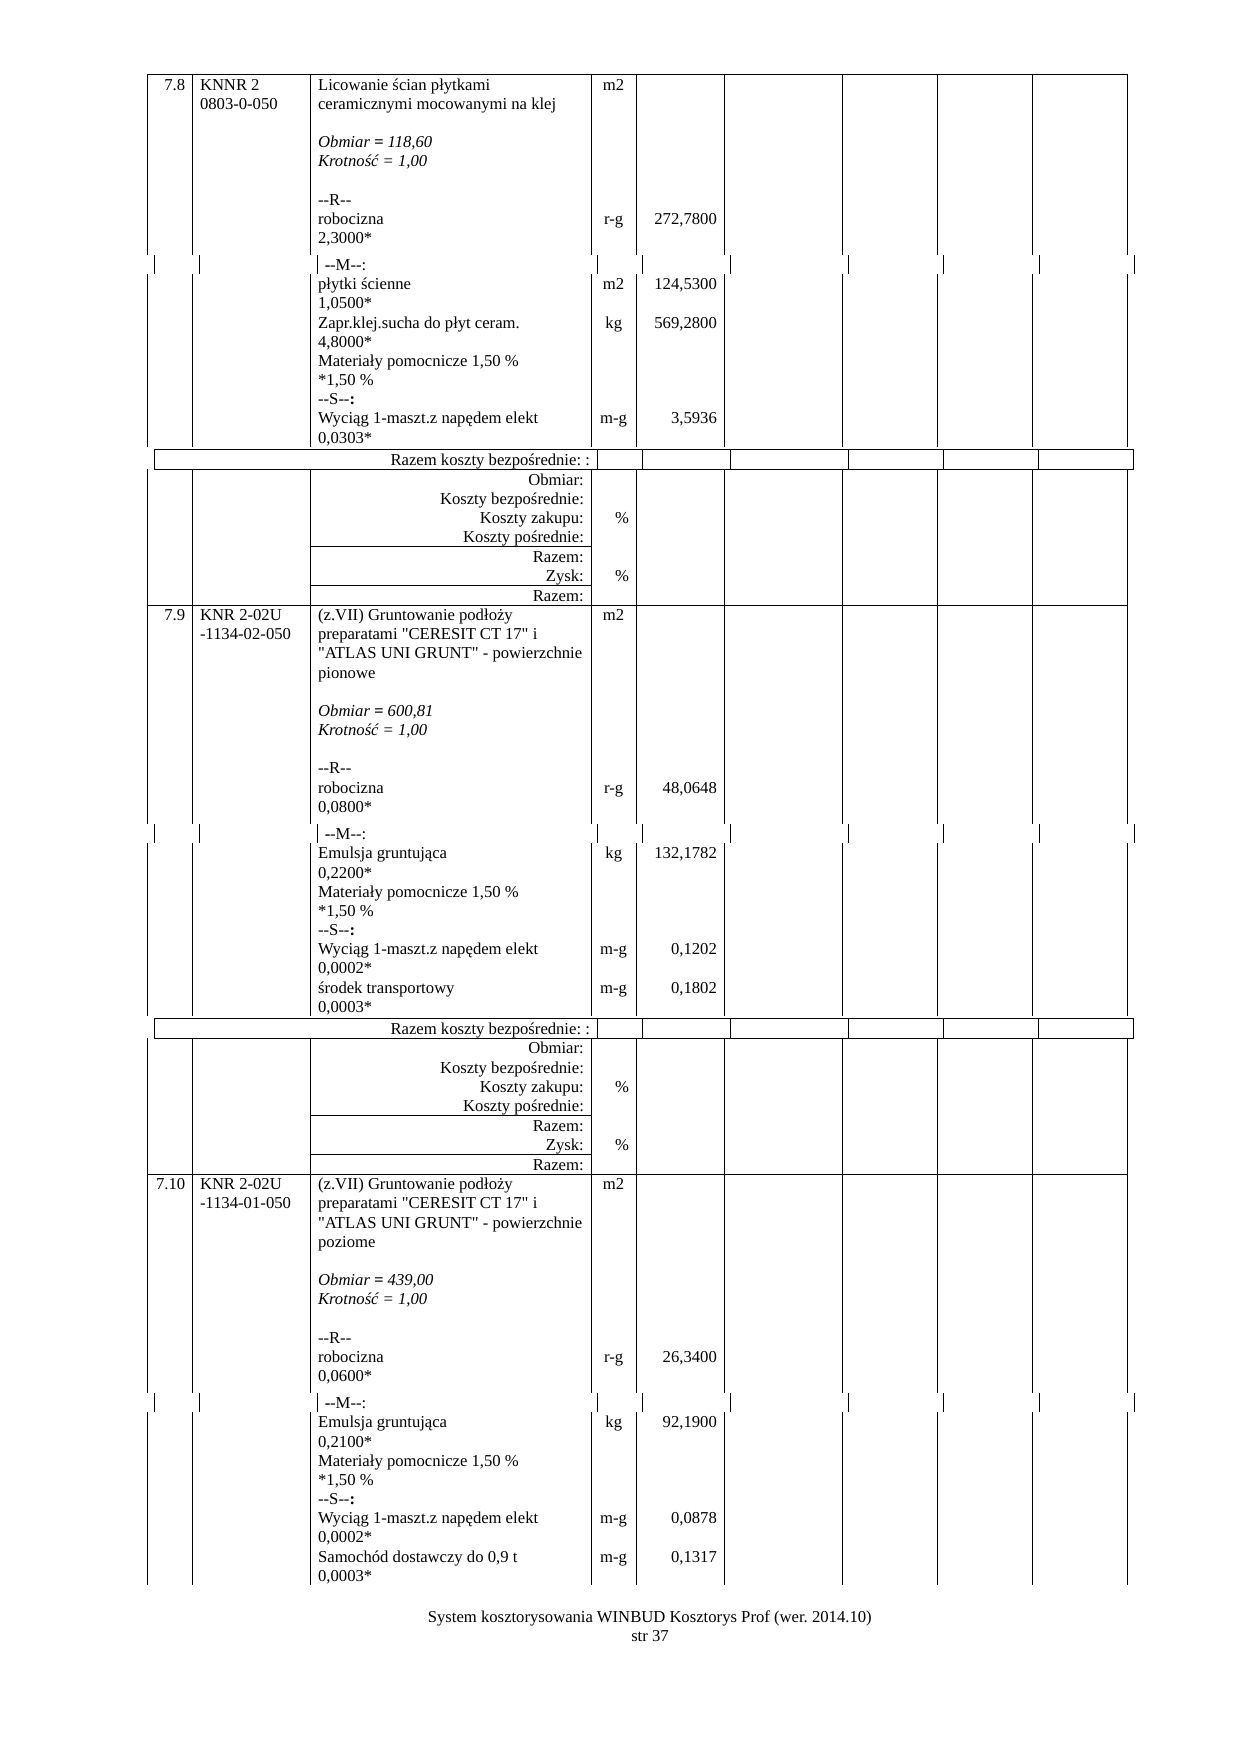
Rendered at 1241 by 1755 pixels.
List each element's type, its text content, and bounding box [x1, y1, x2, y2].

table_cell % [592, 1135, 636, 1154]
table_cell [843, 1135, 937, 1154]
table_cell [725, 920, 842, 939]
table_header [193, 408, 310, 447]
table_cell [938, 585, 1032, 604]
table_cell [592, 1328, 636, 1347]
table_cell [725, 566, 842, 585]
table_cell [148, 1347, 192, 1393]
table_cell [148, 1546, 192, 1585]
table_cell [193, 1077, 310, 1096]
table_cell [637, 1135, 724, 1154]
table_cell [637, 1489, 724, 1508]
table_cell [193, 585, 310, 604]
table_header --M--: [318, 255, 597, 274]
table_cell Materiały pomocnicze 1,50 % *1,50 % [311, 1451, 591, 1489]
table_cell 26,3400 [637, 1347, 724, 1393]
table_cell KNNR 2 0803-0-050 [193, 75, 310, 189]
table_cell [592, 1115, 636, 1135]
table_cell [843, 313, 937, 351]
table_header [148, 408, 192, 447]
table_header [843, 408, 937, 447]
table_cell [148, 882, 192, 920]
table_cell robocizna 0,0600* [311, 1347, 591, 1393]
table_cell [725, 1077, 842, 1096]
table_cell [193, 1347, 310, 1393]
table_cell [193, 1115, 310, 1135]
table_header [1040, 255, 1134, 274]
table_header [843, 274, 937, 312]
table_header [725, 843, 842, 882]
table_header [1033, 470, 1127, 488]
table_cell [1033, 882, 1127, 920]
table_cell [1033, 1175, 1127, 1327]
table_cell [843, 1077, 937, 1096]
table_cell Koszty pośrednie: [311, 1096, 591, 1115]
table_cell [1033, 1058, 1127, 1077]
table_cell [637, 920, 724, 939]
table_cell [637, 189, 724, 208]
table_cell [938, 1154, 1032, 1173]
table_cell [1033, 1546, 1127, 1585]
table_cell [938, 389, 1032, 408]
table_header [731, 1019, 848, 1038]
table_cell % [592, 566, 636, 585]
table_cell [637, 489, 724, 508]
table_header [944, 255, 1039, 274]
table_cell [193, 527, 310, 546]
table_cell [637, 1058, 724, 1077]
table_cell [938, 978, 1032, 1016]
table_cell [843, 1328, 937, 1347]
table_cell 569,2800 [637, 313, 724, 351]
table_cell [592, 351, 636, 389]
table_header [938, 274, 1032, 312]
table_header 124,5300 [637, 274, 724, 312]
table_header [938, 470, 1032, 488]
table_cell [725, 1328, 842, 1347]
table_header [725, 1039, 842, 1057]
table_header Razem koszty bezpośrednie: : [155, 450, 597, 469]
table_header [849, 824, 943, 843]
table_cell [843, 209, 937, 255]
table_cell [725, 508, 842, 527]
table_header [938, 1412, 1032, 1451]
table_cell [592, 1096, 636, 1115]
table_cell [725, 313, 842, 351]
table_cell [843, 527, 937, 546]
table_header [598, 1393, 642, 1412]
table_cell [148, 1077, 192, 1096]
table_cell [1033, 508, 1127, 527]
table_cell Zysk: [311, 566, 591, 585]
table_header [938, 939, 1032, 977]
table_header [155, 255, 199, 274]
table_cell [592, 1489, 636, 1508]
table_cell [1033, 1489, 1127, 1508]
table_header m-g [592, 1508, 636, 1546]
table_header [938, 1508, 1032, 1546]
table_cell Koszty zakupu: [311, 1077, 591, 1096]
table_cell [843, 585, 937, 604]
table_cell [148, 778, 192, 824]
table_cell Zapr.klej.sucha do płyt ceram. 4,8000* [311, 313, 591, 351]
table_cell [1033, 566, 1127, 585]
table_cell [938, 351, 1032, 389]
table_cell [637, 1451, 724, 1489]
table_cell [725, 1546, 842, 1585]
table_cell [725, 1058, 842, 1077]
table_cell [938, 508, 1032, 527]
table_cell [637, 546, 724, 566]
table_cell [148, 209, 192, 255]
table_header [193, 1412, 310, 1451]
table_header [592, 1039, 636, 1057]
table_cell m-g [592, 1546, 636, 1585]
table_cell 0,1802 [637, 978, 724, 1016]
table_cell % [592, 508, 636, 527]
table_cell 0,1317 [637, 1546, 724, 1585]
table_cell [148, 1096, 192, 1115]
table_header [725, 470, 842, 488]
table_header [843, 470, 937, 488]
table_cell [1033, 1115, 1127, 1135]
table_header [200, 255, 317, 274]
table_header [725, 939, 842, 977]
table_cell [637, 606, 724, 758]
table_header [148, 274, 192, 312]
table_cell r-g [592, 1347, 636, 1393]
table_header [849, 1393, 943, 1412]
table_cell [938, 1546, 1032, 1585]
table_cell 7.10 [148, 1175, 192, 1327]
table_cell [193, 1546, 310, 1585]
table_cell [938, 778, 1032, 824]
table_cell 272,7800 [637, 209, 724, 255]
table_header m2 [592, 274, 636, 312]
table_cell [843, 189, 937, 208]
table_cell [725, 1115, 842, 1135]
table_cell Samochód dostawczy do 0,9 t 0,0003* [311, 1546, 591, 1585]
table_cell [193, 1451, 310, 1489]
table_cell [637, 527, 724, 546]
table_cell [148, 1115, 192, 1135]
table_header [1033, 408, 1127, 447]
table_cell [592, 1058, 636, 1077]
table_cell [1033, 585, 1127, 604]
table_cell [1033, 1077, 1127, 1096]
table_cell [592, 189, 636, 208]
table_header Obmiar: [311, 1039, 591, 1057]
table_header [148, 1038, 192, 1057]
table_cell [938, 606, 1032, 758]
table_cell [938, 1347, 1032, 1393]
table_cell [193, 566, 310, 585]
table_cell [637, 508, 724, 527]
table_cell [148, 546, 192, 566]
table_header [1040, 824, 1134, 843]
table_header [944, 1393, 1039, 1412]
table_cell [843, 508, 937, 527]
table_cell [938, 189, 1032, 208]
table_header [725, 1508, 842, 1546]
table_cell kg [592, 313, 636, 351]
table_cell [938, 1135, 1032, 1154]
table_cell [1033, 778, 1127, 824]
table_cell [843, 1115, 937, 1135]
table_cell [637, 1077, 724, 1096]
table_header [944, 824, 1039, 843]
table_cell [193, 978, 310, 1016]
table_header [592, 470, 636, 488]
table_cell [938, 1077, 1032, 1096]
table_header [148, 843, 192, 882]
table_cell [938, 1115, 1032, 1135]
table_header [193, 843, 310, 882]
table_cell Razem: [311, 1155, 591, 1173]
table_cell [193, 882, 310, 920]
table_cell [938, 1489, 1032, 1508]
table_cell [592, 1451, 636, 1489]
table_cell [592, 585, 636, 604]
table_header 0,1202 [637, 939, 724, 977]
table_header [1039, 1019, 1133, 1038]
table_header kg [592, 1412, 636, 1451]
table_cell m2 [592, 606, 636, 758]
table_cell [938, 758, 1032, 777]
table_cell [148, 351, 192, 389]
table_cell [843, 1347, 937, 1393]
table_cell [938, 546, 1032, 566]
table_header [843, 939, 937, 977]
table_cell [843, 778, 937, 824]
table_header [193, 470, 310, 488]
table_header [148, 1508, 192, 1546]
table_header [148, 1412, 192, 1451]
table_cell [193, 209, 310, 255]
table_cell [193, 313, 310, 351]
table_cell KNR 2-02U -1134-01-050 [193, 1175, 310, 1327]
table_header Emulsja gruntująca 0,2100* [311, 1412, 591, 1451]
table_cell [193, 546, 310, 566]
table_header kg [592, 843, 636, 882]
table_cell r-g [592, 209, 636, 255]
table_cell [725, 585, 842, 604]
table_cell Koszty bezpośrednie: [311, 1058, 591, 1077]
table_cell [592, 527, 636, 546]
table_cell robocizna 2,3000* [311, 209, 591, 255]
table_cell [725, 527, 842, 546]
table_cell [1033, 546, 1127, 566]
table_header 0,0878 [637, 1508, 724, 1546]
table_cell Razem: [311, 547, 591, 566]
table_cell [725, 351, 842, 389]
table_cell 48,0648 [637, 778, 724, 824]
table_cell [592, 1154, 636, 1173]
table_header Wyciąg 1-maszt.z napędem elekt 0,0002* [311, 939, 591, 977]
table_cell [1033, 209, 1127, 255]
table_cell [193, 351, 310, 389]
table_cell [1033, 1154, 1127, 1173]
table_cell [1033, 978, 1127, 1016]
table_cell [725, 1096, 842, 1115]
table_cell m2 [592, 1175, 636, 1327]
table_cell Zysk: [311, 1135, 591, 1154]
table_cell [1033, 489, 1127, 508]
table_header [1039, 450, 1133, 469]
table_cell [148, 566, 192, 585]
table_cell r-g [592, 778, 636, 824]
table_header Razem koszty bezpośrednie: : [155, 1019, 597, 1038]
table_cell [725, 778, 842, 824]
table_cell % [592, 1077, 636, 1096]
table_header [1033, 939, 1127, 977]
table_cell [193, 189, 310, 208]
table_cell [843, 566, 937, 585]
table_cell [843, 1489, 937, 1508]
table_header Wyciąg 1-maszt.z napędem elekt 0,0002* [311, 1508, 591, 1546]
table_header [944, 1019, 1038, 1038]
table_cell [637, 566, 724, 585]
table_cell [938, 1058, 1032, 1077]
table_cell --R-- [311, 1328, 591, 1347]
table_cell [725, 1154, 842, 1173]
table_cell [637, 75, 724, 189]
table_header [148, 939, 192, 977]
table_header m-g [592, 408, 636, 447]
table_cell --S--: [311, 1489, 591, 1508]
table_cell [938, 75, 1032, 189]
table_header [725, 408, 842, 447]
table_cell [193, 778, 310, 824]
table_cell [843, 978, 937, 1016]
table_header [643, 1393, 730, 1412]
table_cell [637, 585, 724, 604]
table_cell [637, 389, 724, 408]
table_header 92,1900 [637, 1412, 724, 1451]
table_cell [1033, 1096, 1127, 1115]
table_cell KNR 2-02U -1134-02-050 [193, 606, 310, 758]
table_cell --S--: [311, 920, 591, 939]
table_cell [938, 527, 1032, 546]
table_cell Materiały pomocnicze 1,50 % *1,50 % [311, 882, 591, 920]
table_header [1033, 1039, 1127, 1057]
table_cell [843, 351, 937, 389]
table_cell [725, 882, 842, 920]
table_header [849, 255, 943, 274]
table_header [944, 450, 1038, 469]
table_cell [148, 585, 192, 604]
table_cell [193, 489, 310, 508]
table_cell [592, 920, 636, 939]
table_cell [1033, 389, 1127, 408]
table_cell [148, 489, 192, 508]
table_cell [1033, 189, 1127, 208]
table_cell [725, 1135, 842, 1154]
table_cell [592, 489, 636, 508]
table_header [1033, 1412, 1127, 1451]
table_header [731, 450, 848, 469]
table_cell [843, 1058, 937, 1077]
table_cell [193, 1328, 310, 1347]
table_cell [938, 882, 1032, 920]
table_cell [193, 1154, 310, 1173]
table_header [643, 450, 730, 469]
table_cell [938, 489, 1032, 508]
table_header [598, 1019, 642, 1038]
table_header [843, 1039, 937, 1057]
table_cell [148, 920, 192, 939]
table_cell [725, 209, 842, 255]
table_header [155, 1393, 199, 1412]
table_header [643, 255, 730, 274]
table_header [200, 1393, 317, 1412]
table_cell [193, 508, 310, 527]
table_header Emulsja gruntująca 0,2200* [311, 843, 591, 882]
table_cell [843, 882, 937, 920]
table_cell Materiały pomocnicze 1,50 % *1,50 % [311, 351, 591, 389]
table_cell [1033, 1451, 1127, 1489]
table_header [637, 1039, 724, 1057]
table_cell (z.VII) Gruntowanie podłoży preparatami "CERESIT CT 17" i "ATLAS UNI GRUNT" - powierzchnie pionowe Obmiar = 600,81 Krotność = 1,00 [311, 606, 591, 758]
table_cell [193, 1096, 310, 1115]
table_header [193, 939, 310, 977]
table_cell [592, 546, 636, 566]
table_cell [1033, 1135, 1127, 1154]
table_cell [1033, 1328, 1127, 1347]
table_cell [725, 546, 842, 566]
table_cell [843, 758, 937, 777]
table_cell [193, 920, 310, 939]
table_cell [1033, 758, 1127, 777]
table_header [849, 450, 943, 469]
table_cell [193, 1135, 310, 1154]
table_header Obmiar: [311, 470, 591, 488]
table_cell Koszty bezpośrednie: [311, 489, 591, 508]
table_header 3,5936 [637, 408, 724, 447]
table_cell 7.8 [148, 75, 192, 189]
table_cell [843, 920, 937, 939]
table_cell --R-- [311, 758, 591, 777]
table_cell [938, 209, 1032, 255]
table_cell Koszty pośrednie: [311, 527, 591, 546]
table_header m-g [592, 939, 636, 977]
table_cell [148, 1451, 192, 1489]
table_header --M--: [318, 1393, 597, 1412]
table_cell [938, 920, 1032, 939]
table_cell [843, 1175, 937, 1327]
table_cell robocizna 0,0800* [311, 778, 591, 824]
table_cell [193, 758, 310, 777]
table_cell [843, 1546, 937, 1585]
table_cell [843, 546, 937, 566]
table_cell [725, 1451, 842, 1489]
table_header [193, 274, 310, 312]
table_cell [148, 189, 192, 208]
table_cell [148, 527, 192, 546]
table_cell [725, 1347, 842, 1393]
table_cell [725, 606, 842, 758]
table_cell [637, 882, 724, 920]
table_cell [592, 882, 636, 920]
table_cell [725, 75, 842, 189]
table_cell [637, 1115, 724, 1135]
table_header [643, 824, 730, 843]
table_header [193, 1508, 310, 1546]
table_cell [637, 351, 724, 389]
table_header Wyciąg 1-maszt.z napędem elekt 0,0303* [311, 408, 591, 447]
table_cell [1033, 606, 1127, 758]
table_cell [725, 489, 842, 508]
table_cell [843, 75, 937, 189]
table_cell [148, 1154, 192, 1173]
table_cell [148, 1058, 192, 1077]
table_cell [592, 758, 636, 777]
table_header [725, 1412, 842, 1451]
table_header [731, 255, 848, 274]
table_cell [843, 606, 937, 758]
table_header [598, 255, 642, 274]
table_cell [938, 313, 1032, 351]
table_cell [938, 1328, 1032, 1347]
table_cell Licowanie ścian płytkami ceramicznymi mocowanymi na klej Obmiar = 118,60 Krotność = 1,00 [311, 75, 591, 189]
table_header [1033, 1508, 1127, 1546]
table_cell --S--: [311, 389, 591, 408]
table_header [193, 1039, 310, 1057]
table_cell [938, 1175, 1032, 1327]
table_cell [148, 508, 192, 527]
table_cell [637, 758, 724, 777]
table_cell [843, 1154, 937, 1173]
table_header [1033, 274, 1127, 312]
table_cell [148, 1328, 192, 1347]
table_cell [843, 489, 937, 508]
table_header [200, 824, 317, 843]
table_header [843, 1412, 937, 1451]
table_cell [637, 1175, 724, 1327]
table_cell [592, 389, 636, 408]
table_cell [148, 758, 192, 777]
table_cell [938, 1096, 1032, 1115]
table_header [938, 1039, 1032, 1057]
table_header --M--: [318, 824, 597, 843]
table_cell [637, 1154, 724, 1173]
table_cell [193, 1489, 310, 1508]
table_cell [1033, 920, 1127, 939]
table_cell [148, 389, 192, 408]
table_cell [148, 978, 192, 1016]
table_cell [725, 389, 842, 408]
table_cell [193, 389, 310, 408]
table_cell --R-- [311, 189, 591, 208]
table_cell m-g [592, 978, 636, 1016]
table_cell [148, 313, 192, 351]
table_cell [725, 758, 842, 777]
table_cell Razem: [311, 1116, 591, 1135]
table_cell m2 [592, 75, 636, 189]
table_header [725, 274, 842, 312]
table_header [598, 450, 642, 469]
table_header [637, 470, 724, 488]
table_cell Razem: [311, 586, 591, 604]
table_header [643, 1019, 730, 1038]
table_cell [843, 1096, 937, 1115]
table_header płytki ścienne 1,0500* [311, 274, 591, 312]
table_cell [843, 1451, 937, 1489]
table_header [155, 824, 199, 843]
table_cell [637, 1328, 724, 1347]
table_cell [1033, 351, 1127, 389]
table_cell [148, 1135, 192, 1154]
table_cell 7.9 [148, 606, 192, 758]
table_cell [725, 978, 842, 1016]
table_cell [938, 1451, 1032, 1489]
table_cell [725, 1175, 842, 1327]
table_header [849, 1019, 943, 1038]
table_cell [1033, 75, 1127, 189]
table_cell środek transportowy 0,0003* [311, 978, 591, 1016]
table_header 132,1782 [637, 843, 724, 882]
table_header [843, 843, 937, 882]
table_cell [843, 389, 937, 408]
table_cell [193, 1058, 310, 1077]
table_cell [725, 1489, 842, 1508]
table_header [843, 1508, 937, 1546]
table_cell [1033, 313, 1127, 351]
table_cell Koszty zakupu: [311, 508, 591, 527]
table_header [731, 824, 848, 843]
table_header [598, 824, 642, 843]
table_cell [637, 1096, 724, 1115]
table_header [731, 1393, 848, 1412]
table_header [1033, 843, 1127, 882]
table_header [1040, 1393, 1134, 1412]
table_cell [725, 189, 842, 208]
table_header [938, 843, 1032, 882]
table_cell [938, 566, 1032, 585]
table_header [148, 469, 192, 488]
table_cell [1033, 1347, 1127, 1393]
table_cell (z.VII) Gruntowanie podłoży preparatami "CERESIT CT 17" i "ATLAS UNI GRUNT" - powierzchnie poziome Obmiar = 439,00 Krotność = 1,00 [311, 1175, 591, 1327]
table_cell [1033, 527, 1127, 546]
table_header [938, 408, 1032, 447]
table_cell [148, 1489, 192, 1508]
